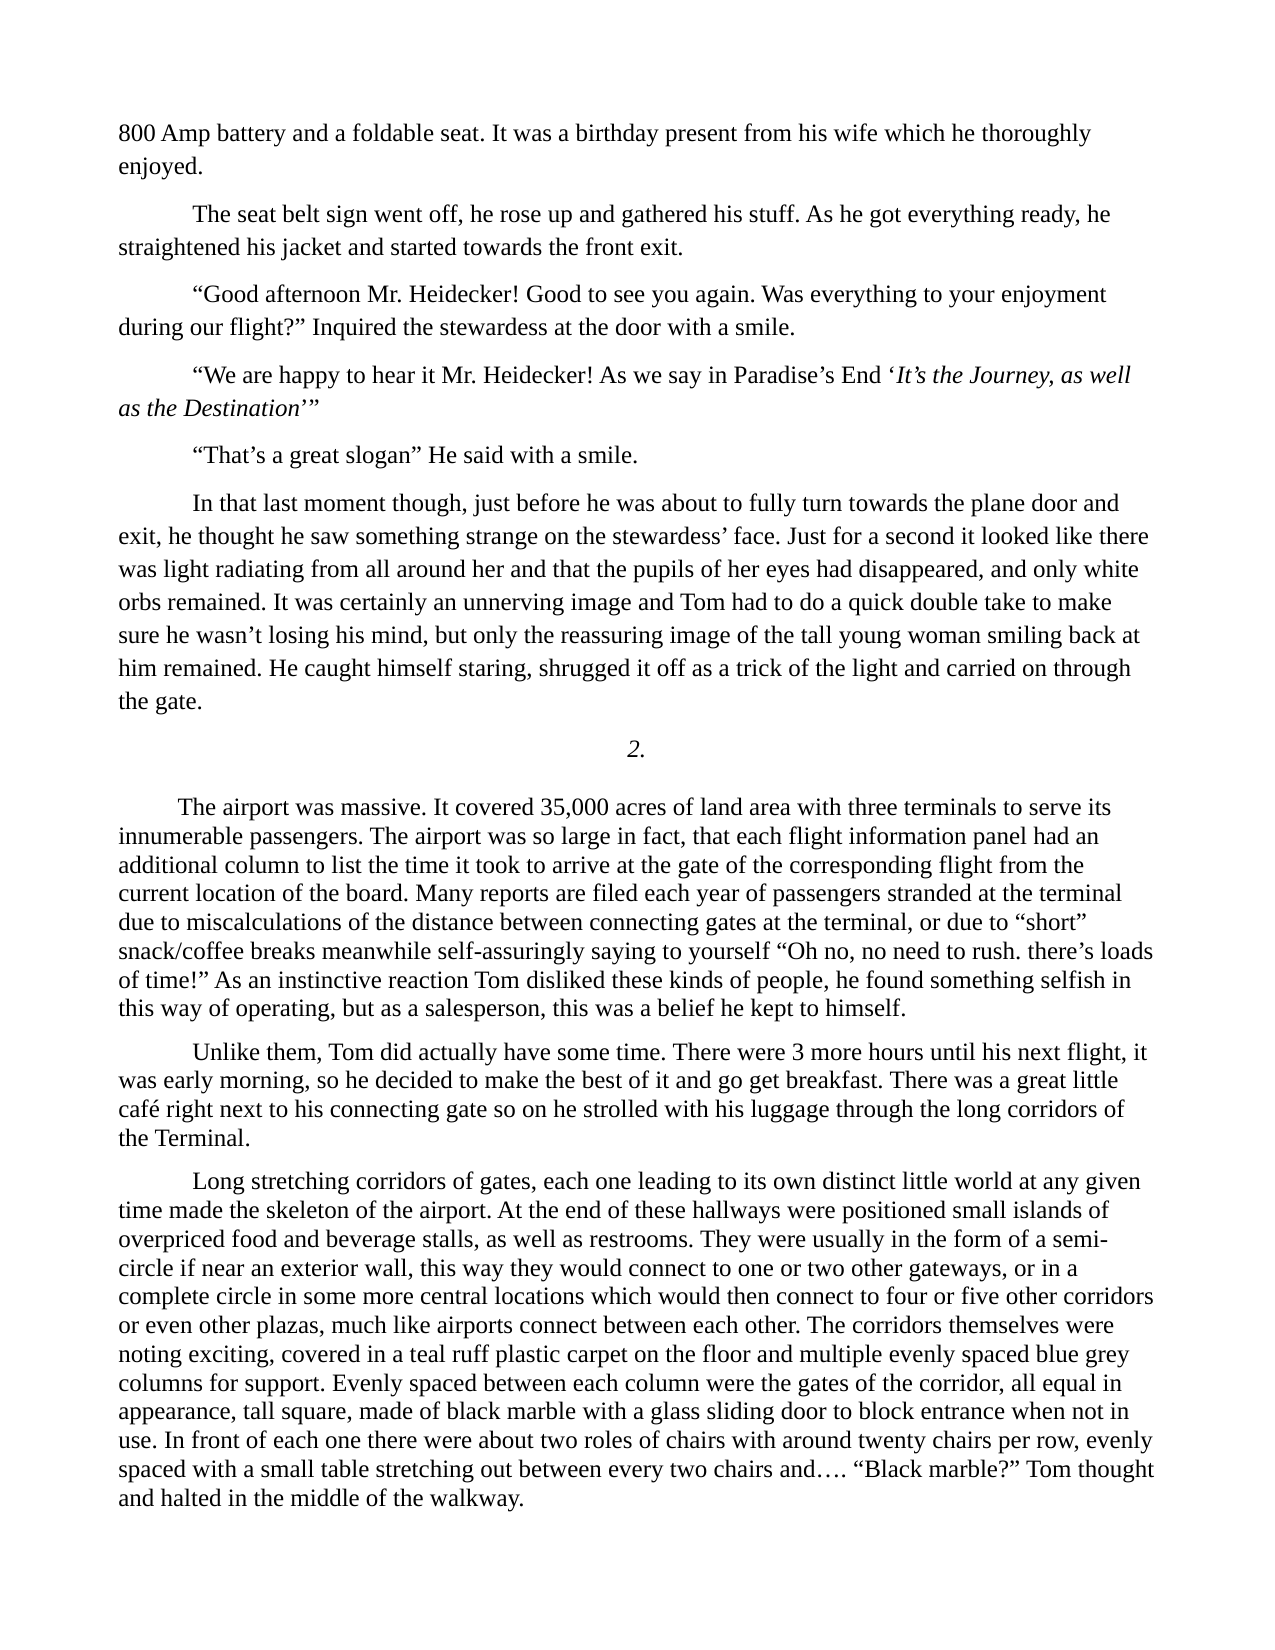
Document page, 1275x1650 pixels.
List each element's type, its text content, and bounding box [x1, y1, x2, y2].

text “Good afternoon Mr. Heidecker! Good to see you again. Was everything to your enjoyment during our flight?” Inquired the stewardess at the door with a smile. [118, 279, 1157, 341]
text In that last moment though, just before he was about to fully turn towards the plane door and exit, he thought he saw something strange on the stewardess’ face. Just for a second it looked like there was light radiating from all around her and that the pupils of her eyes had disappeared, and only white orbs remained. It was certainly an unnerving image and Tom had to do a quick double take to make sure he wasn’t losing his mind, but only the reassuring image of the tall young woman smiling back at him remained. He caught himself staring, shrugged it off as a trick of the light and carried on through the gate. [118, 488, 1157, 715]
text “We are happy to hear it Mr. Heidecker! As we say in Paradise’s End ‘It’s the Journey, as well as the Destination’” [118, 360, 1157, 422]
text 800 Amp battery and a foldable seat. It was a birthday present from his wife which he thoroughly enjoyed. [118, 118, 1157, 180]
text “That’s a great slogan” He said with a smile. [118, 441, 1157, 469]
text 2. [177, 734, 1098, 763]
text The airport was massive. It covered 35,000 acres of land area with three terminals to serve its innumerable passengers. The airport was so large in fact, that each flight information panel had an additional column to list the time it took to arrive at the gate of the corresponding flight from the current location of the board. Many reports are filed each year of passengers stranded at the terminal due to miscalculations of the distance between connecting gates at the terminal, or due to “short” snack/coffee breaks meanwhile self-assuringly saying to yourself “Oh no, no need to rush. there’s loads of time!” As an instinctive reaction Tom disliked these kinds of people, he found something selfish in this way of operating, but as a salesperson, this was a belief he kept to himself. [118, 792, 1157, 1022]
text The seat belt sign went off, he rose up and gathered his stuff. As he got everything ready, he straightened his jacket and started towards the front exit. [118, 199, 1157, 261]
text Unlike them, Tom did actually have some time. There were 3 more hours until his next flight, it was early morning, so he decided to make the best of it and go get breakfast. There was a great little café right next to his connecting gate so on he strolled with his luggage through the long corridors of the Terminal. [118, 1037, 1157, 1152]
text Long stretching corridors of gates, each one leading to its own distinct little world at any given time made the skeleton of the airport. At the end of these hallways were positioned small islands of overpriced food and beverage stalls, as well as restrooms. They were usually in the form of a semi-circle if near an exterior wall, this way they would connect to one or two other gateways, or in a complete circle in some more central locations which would then connect to four or five other corridors or even other plazas, much like airports connect between each other. The corridors themselves were noting exciting, covered in a teal ruff plastic carpet on the floor and multiple evenly spaced blue grey columns for support. Evenly spaced between each column were the gates of the corridor, all equal in appearance, tall square, made of black marble with a glass sliding door to block entrance when not in use. In front of each one there were about two roles of chairs with around twenty chairs per row, evenly spaced with a small table stretching out between every two chairs and…. “Black marble?” Tom thought and halted in the middle of the walkway. [118, 1166, 1157, 1511]
